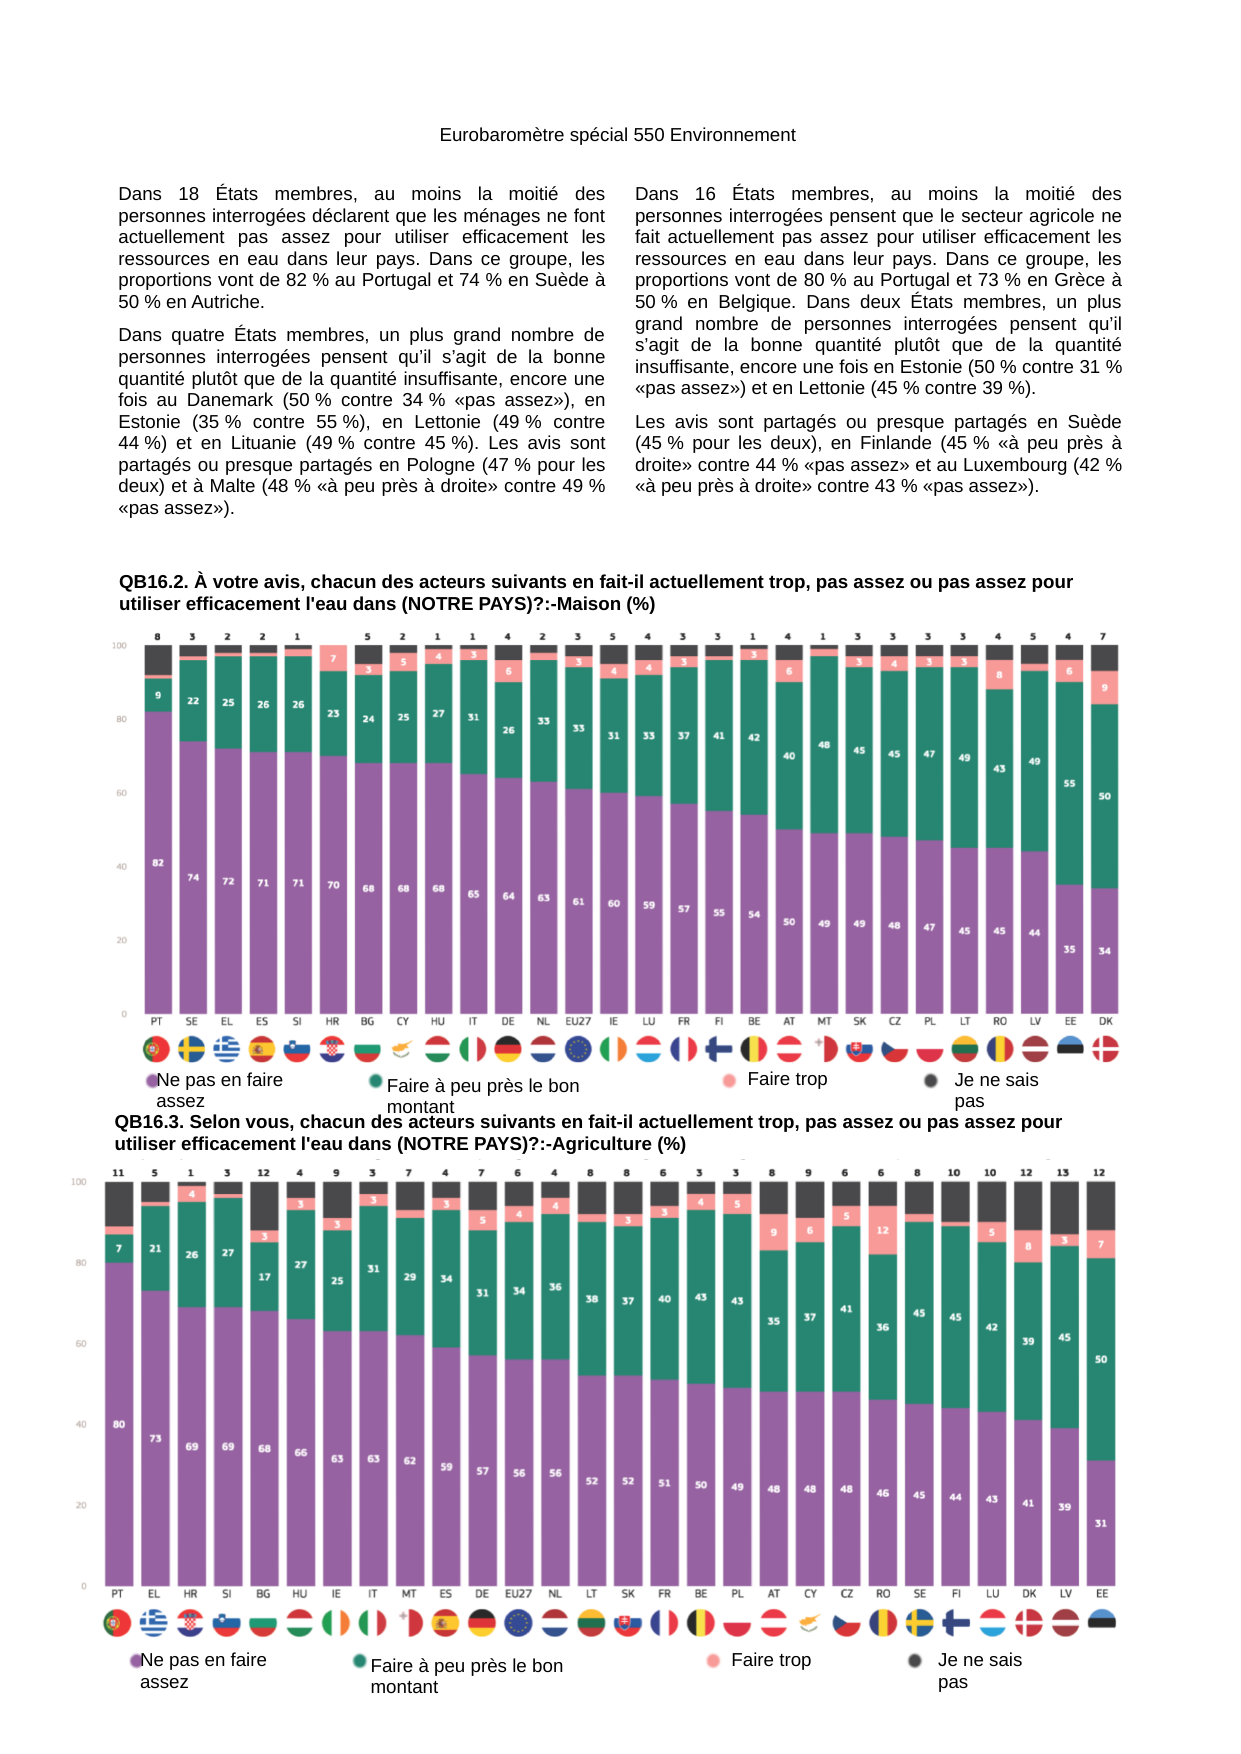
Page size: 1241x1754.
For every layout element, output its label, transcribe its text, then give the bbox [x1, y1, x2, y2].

picture [58, 1159, 1134, 1647]
text Les avis sont partagés ou presque partagés en Suède (45 % pour les deux), en Finlande (45 % «à peu près à droite» contre 44 % «pas assez» et au Luxembourg (42 % «à peu près à droite» contre 43 % «pas assez»). [635, 411, 1122, 497]
picture [120, 1650, 924, 1674]
text Dans quatre États membres, un plus grand nombre de personnes interrogées pensent qu’il s’agit de la bonne quantité plutôt que de la quantité insuffisante, encore une fois au Danemark (50 % contre 34 % «pas assez»), en Estonie (35 % contre 55 %), en Lettonie (49 % contre 44 %) et en Lituanie (49 % contre 45 %). Les avis sont partagés ou presque partagés en Pologne (47 % pour les deux) et à Malte (48 % «à peu près à droite» contre 49 % «pas assez»). [118, 324, 605, 518]
text Dans 18 États membres, au moins la moitié des personnes interrogées déclarent que les ménages ne font actuellement pas assez pour utiliser efficacement les ressources en eau dans leur pays. Dans ce groupe, les proportions vont de 82 % au Portugal et 74 % en Suède à 50 % en Autriche. [118, 183, 605, 312]
text Dans 16 États membres, au moins la moitié des personnes interrogées pensent que le secteur agricole ne fait actuellement pas assez pour utiliser efficacement les ressources en eau dans leur pays. Dans ce groupe, les proportions vont de 80 % au Portugal et 73 % en Grèce à 50 % en Belgique. Dans deux États membres, un plus grand nombre de personnes interrogées pensent qu’il s’agit de la bonne quantité plutôt que de la quantité insuffisante, encore une fois en Estonie (50 % contre 31 % «pas assez») et en Lettonie (45 % contre 39 %). [635, 183, 1122, 399]
picture [99, 624, 1127, 1094]
